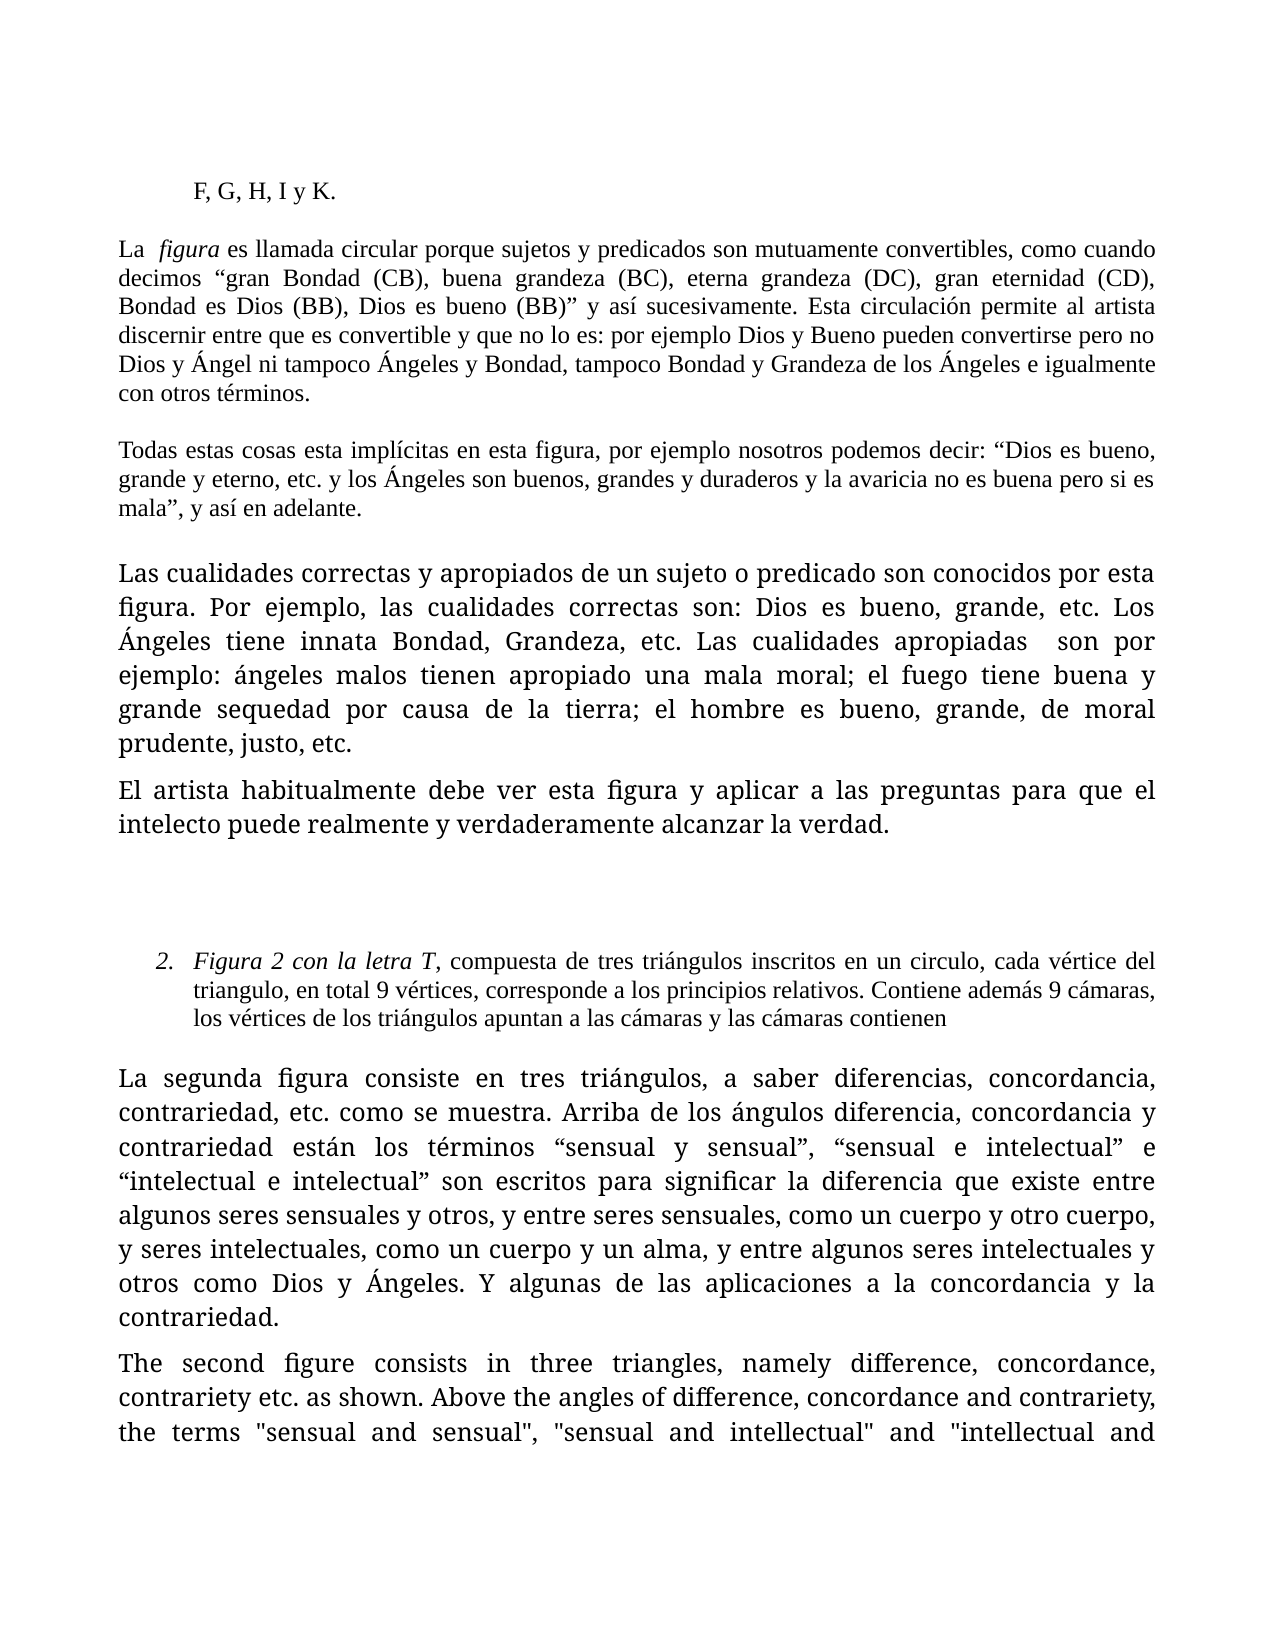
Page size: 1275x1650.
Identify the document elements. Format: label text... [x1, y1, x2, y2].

text La segunda figura consiste en tres triángulos, a saber diferencias, concordancia, contrariedad, etc. como se muestra. Arriba de los ángulos diferencia, concordancia y contrariedad están los términos “sensual y sensual”, “sensual e intelectual” e “intelectual e intelectual” son escritos para significar la diferencia que existe entre algunos seres sensuales y otros, y entre seres sensuales, como un cuerpo y otro cuerpo, y seres intelectuales, como un cuerpo y un alma, y entre algunos seres intelectuales y otros como Dios y Ángeles. Y algunas de las aplicaciones a la concordancia y la contrariedad. [118, 1061, 1157, 1333]
list F, G, H, I y K. [156, 176, 1157, 205]
text La figura es llamada circular porque sujetos y predicados son mutuamente convertibles, como cuando decimos “gran Bondad (CB), buena grandeza (BC), eterna grandeza (DC), gran eternidad (CD), Bondad es Dios (BB), Dios es bueno (BB)” y así sucesivamente. Esta circulación permite al artista discernir entre que es convertible y que no lo es: por ejemplo Dios y Bueno pueden convertirse pero no Dios y Ángel ni tampoco Ángeles y Bondad, tampoco Bondad y Grandeza de los Ángeles e igualmente con otros términos. [118, 234, 1157, 406]
text Todas estas cosas esta implícitas en esta figura, por ejemplo nosotros podemos decir: “Dios es bueno, grande y eterno, etc. y los Ángeles son buenos, grandes y duraderos y la avaricia no es buena pero si es mala”, y así en adelante. [118, 435, 1157, 521]
text Las cualidades correctas y apropiados de un sujeto o predicado son conocidos por esta figura. Por ejemplo, las cualidades correctas son: Dios es bueno, grande, etc. Los Ángeles tiene innata Bondad, Grandeza, etc. Las cualidades apropiadas son por ejemplo: ángeles malos tienen apropiado una mala moral; el fuego tiene buena y grande sequedad por causa de la tierra; el hombre es bueno, grande, de moral prudente, justo, etc. [118, 555, 1157, 760]
text The second figure consists in three triangles, namely difference, concordance, contrariety etc. as shown. Above the angles of difference, concordance and contrariety, the terms "sensual and sensual", "sensual and intellectual" and "intellectual and [118, 1346, 1157, 1448]
list Figura 2 con la letra T, compuesta de tres triángulos inscritos en un circulo, cada vértice del triangulo, en total 9 vértices, corresponde a los principios relativos. Contiene además 9 cámaras, los vértices de los triángulos apuntan a las cámaras y las cámaras contienen [156, 946, 1157, 1032]
text El artista habitualmente debe ver esta figura y aplicar a las preguntas para que el intelecto puede realmente y verdaderamente alcanzar la verdad. [118, 772, 1157, 840]
